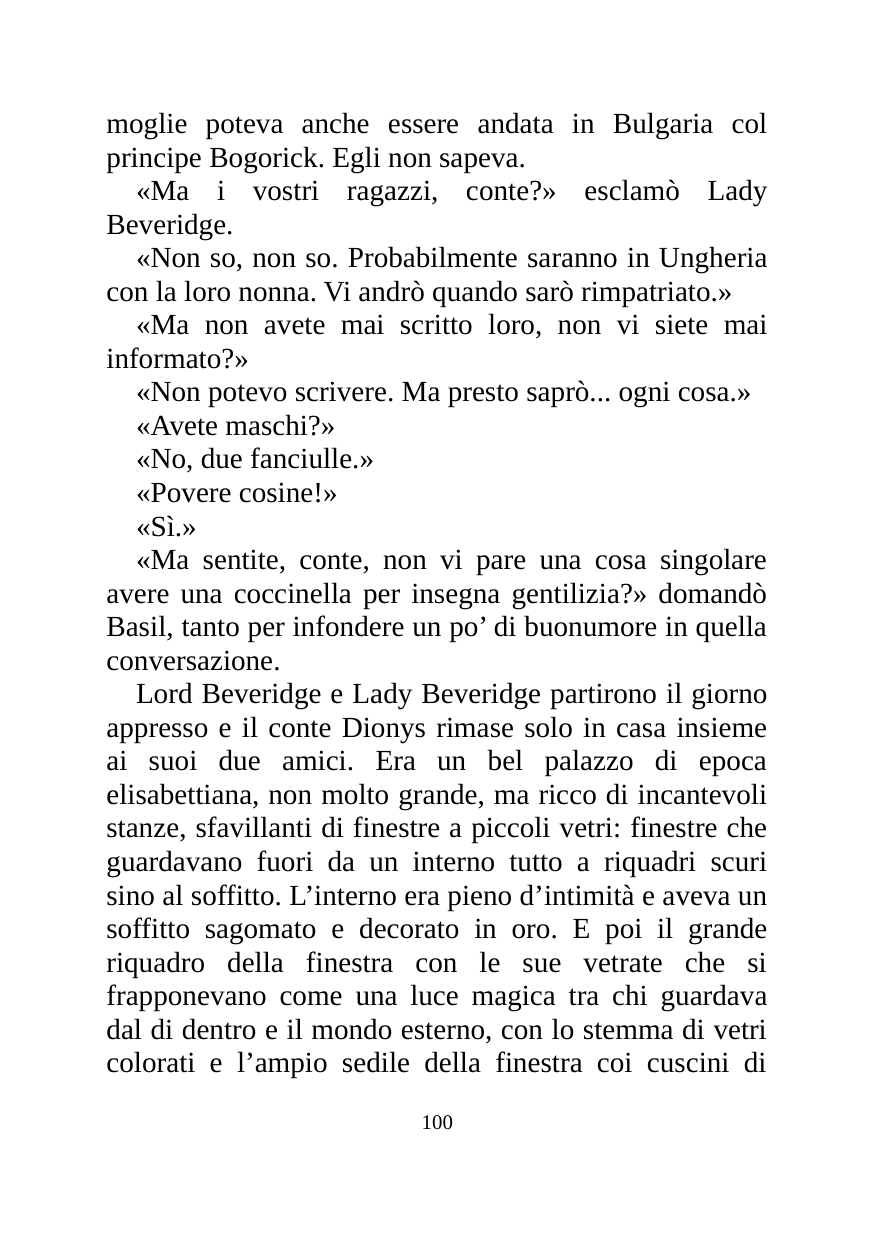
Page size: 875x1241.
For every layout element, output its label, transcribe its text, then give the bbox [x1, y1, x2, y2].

text «No, due fanciulle.» [106, 442, 768, 475]
text moglie poteva anche essere andata in Bulgaria col principe Bogorick. Egli non sapeva. [106, 106, 768, 173]
text «Avete maschi?» [106, 408, 768, 442]
text «Povere cosine!» [106, 475, 768, 509]
text Lord Beveridge e Lady Beveridge partirono il giorno appresso e il conte Dionys rimase solo in casa insieme ai suoi due amici. Era un bel palazzo di epoca elisabettiana, non molto grande, ma ricco di incantevoli stanze, sfavillanti di finestre a piccoli vetri: finestre che guardavano fuori da un interno tutto a riquadri scuri sino al soffitto. L’interno era pieno d’intimità e aveva un soffitto sagomato e decorato in oro. E poi il grande riquadro della finestra con le sue vetrate che si frapponevano come una luce magica tra chi guardava dal di dentro e il mondo esterno, con lo stemma di vetri colorati e l’ampio sedile della finestra coi cuscini di [106, 676, 768, 1079]
text «Non potevo scrivere. Ma presto saprò... ogni cosa.» [106, 374, 768, 408]
text «Ma sentite, conte, non vi pare una cosa singolare avere una coccinella per insegna gentilizia?» domandò Basil, tanto per infondere un po’ di buonumore in quella conversazione. [106, 542, 768, 676]
text «Sì.» [106, 509, 768, 542]
text «Ma non avete mai scritto loro, non vi siete mai informato?» [106, 307, 768, 374]
text «Ma i vostri ragazzi, conte?» esclamò Lady Beveridge. [106, 173, 768, 240]
text «Non so, non so. Probabilmente saranno in Ungheria con la loro nonna. Vi andrò quando sarò rimpatriato.» [106, 240, 768, 307]
